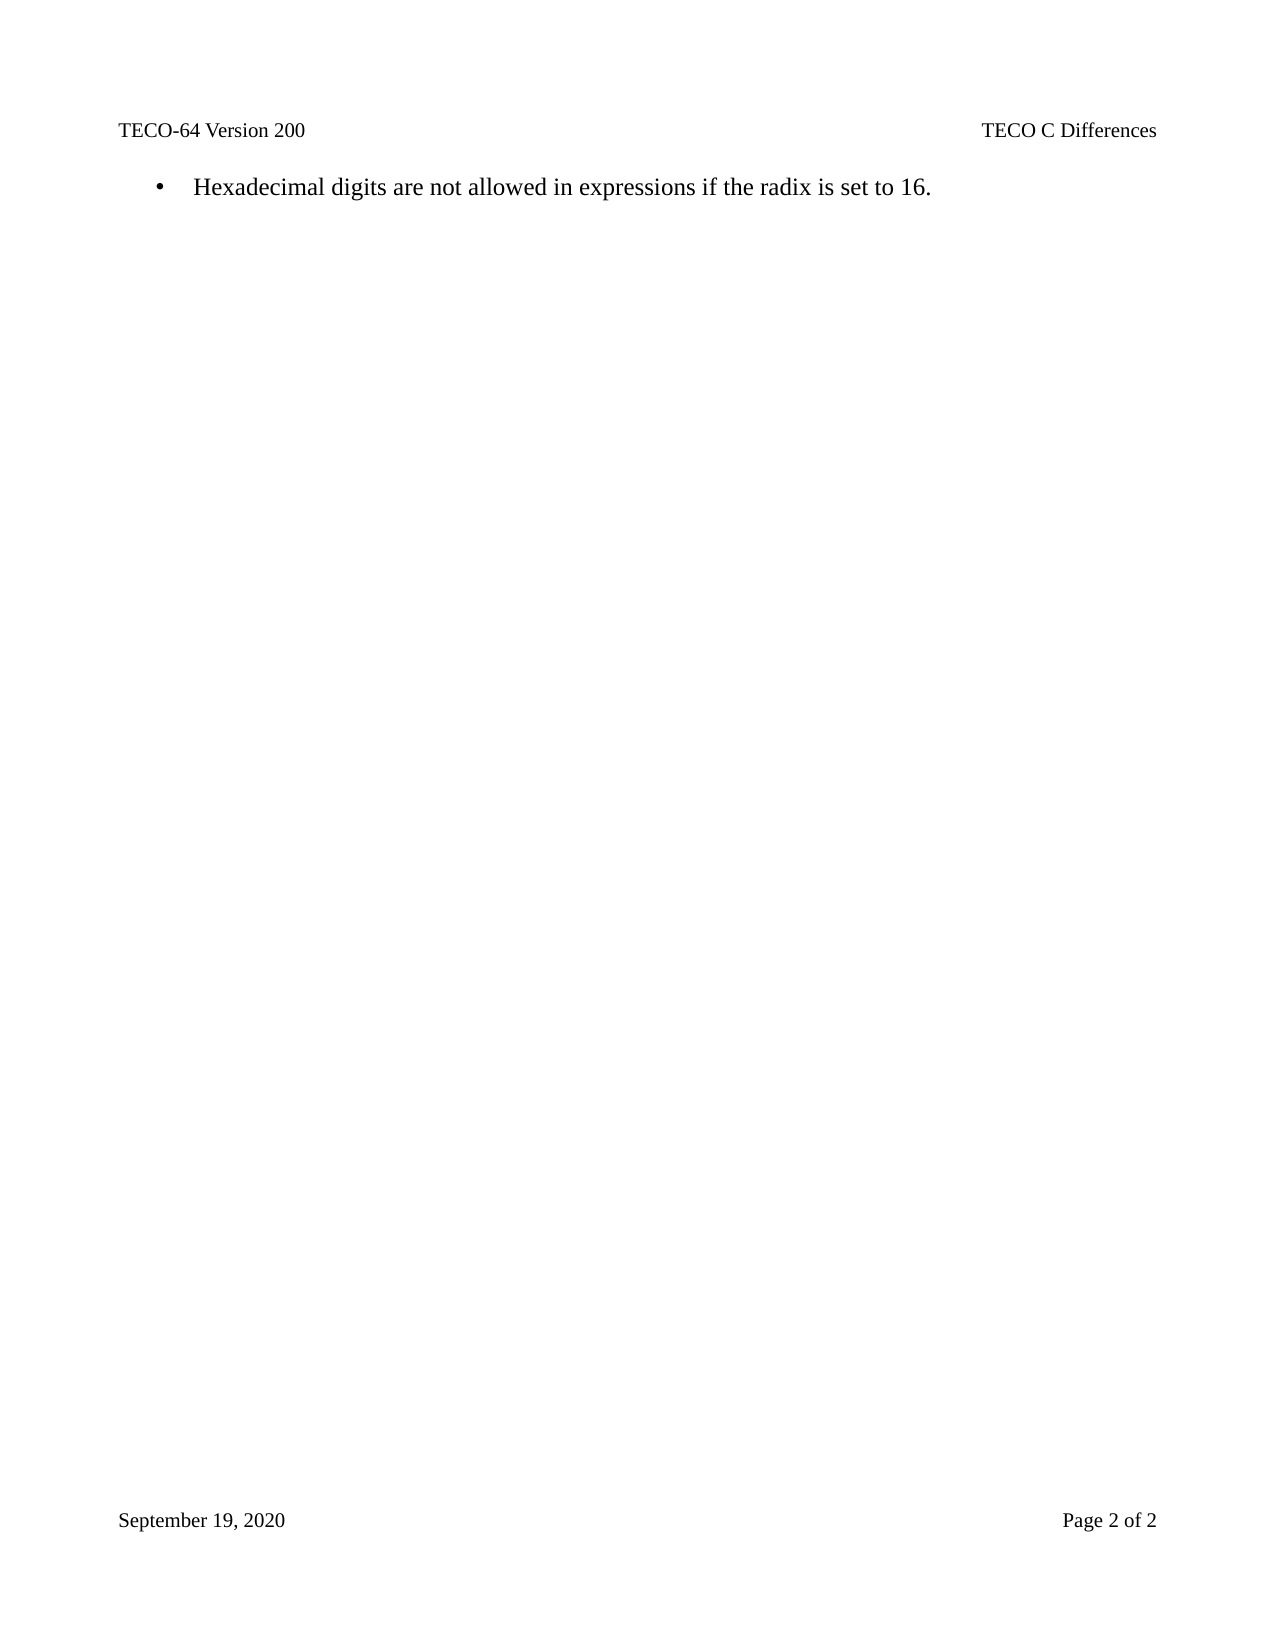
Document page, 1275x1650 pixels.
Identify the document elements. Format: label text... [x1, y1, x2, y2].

list Hexadecimal digits are not allowed in expressions if the radix is set to 16. [156, 172, 1157, 200]
